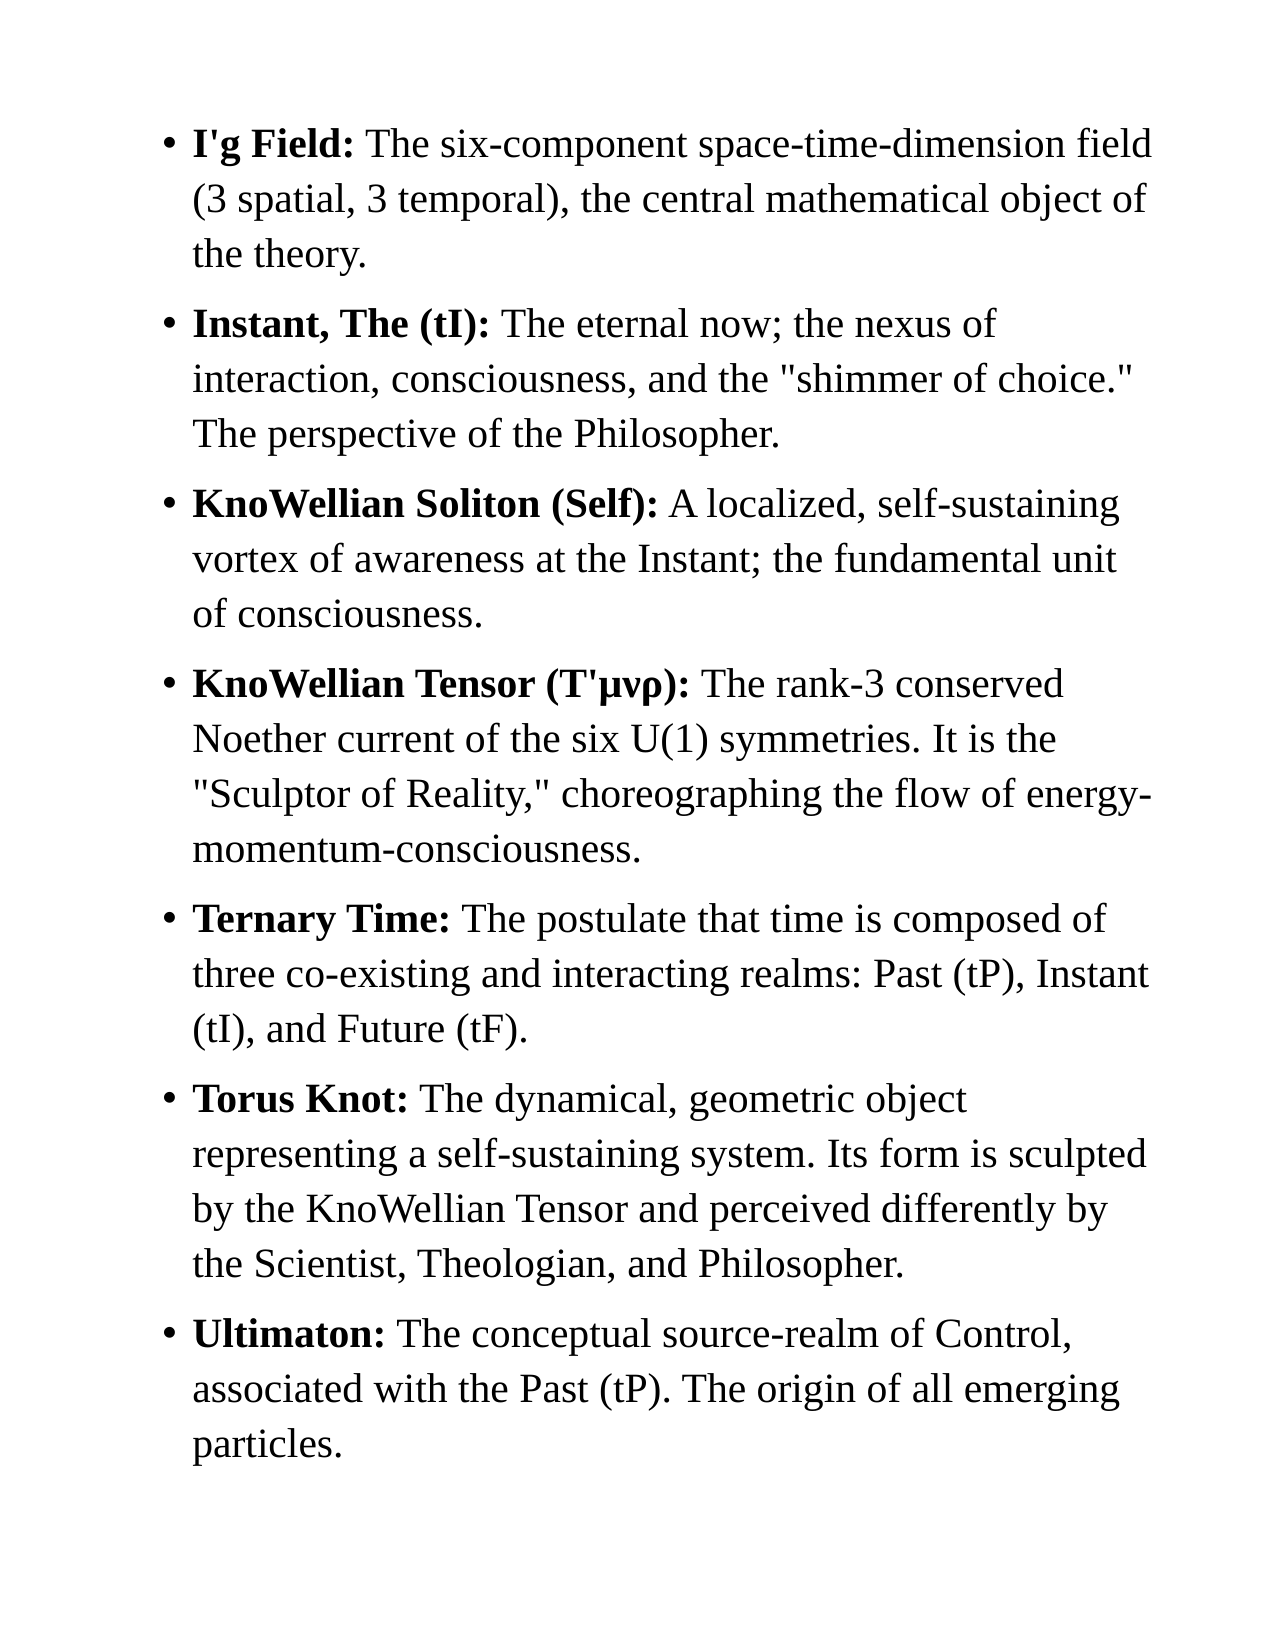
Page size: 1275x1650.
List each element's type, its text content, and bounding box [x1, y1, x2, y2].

list Torus Knot: The dynamical, geometric object representing a self-sustaining system. Its form is sculpted by the KnoWellian Tensor and perceived differently by the Scientist, Theologian, and Philosopher. [162, 1073, 1157, 1287]
list Ultimaton: The conceptual source-realm of Control, associated with the Past (tP). The origin of all emerging particles. [162, 1308, 1157, 1467]
list Instant, The (tI): The eternal now; the nexus of interaction, consciousness, and the "shimmer of choice." The perspective of the Philosopher. [162, 298, 1157, 456]
list KnoWellian Soliton (Self): A localized, self-sustaining vortex of awareness at the Instant; the fundamental unit of consciousness. [162, 478, 1157, 636]
list KnoWellian Tensor (Τ'μνρ): The rank-3 conserved Noether current of the six U(1) symmetries. It is the "Sculptor of Reality," choreographing the flow of energy-momentum-consciousness. [162, 658, 1157, 871]
list I'g Field: The six-component space-time-dimension field (3 spatial, 3 temporal), the central mathematical object of the theory. [162, 118, 1157, 276]
list Ternary Time: The postulate that time is composed of three co-existing and interacting realms: Past (tP), Instant (tI), and Future (tF). [162, 893, 1157, 1051]
